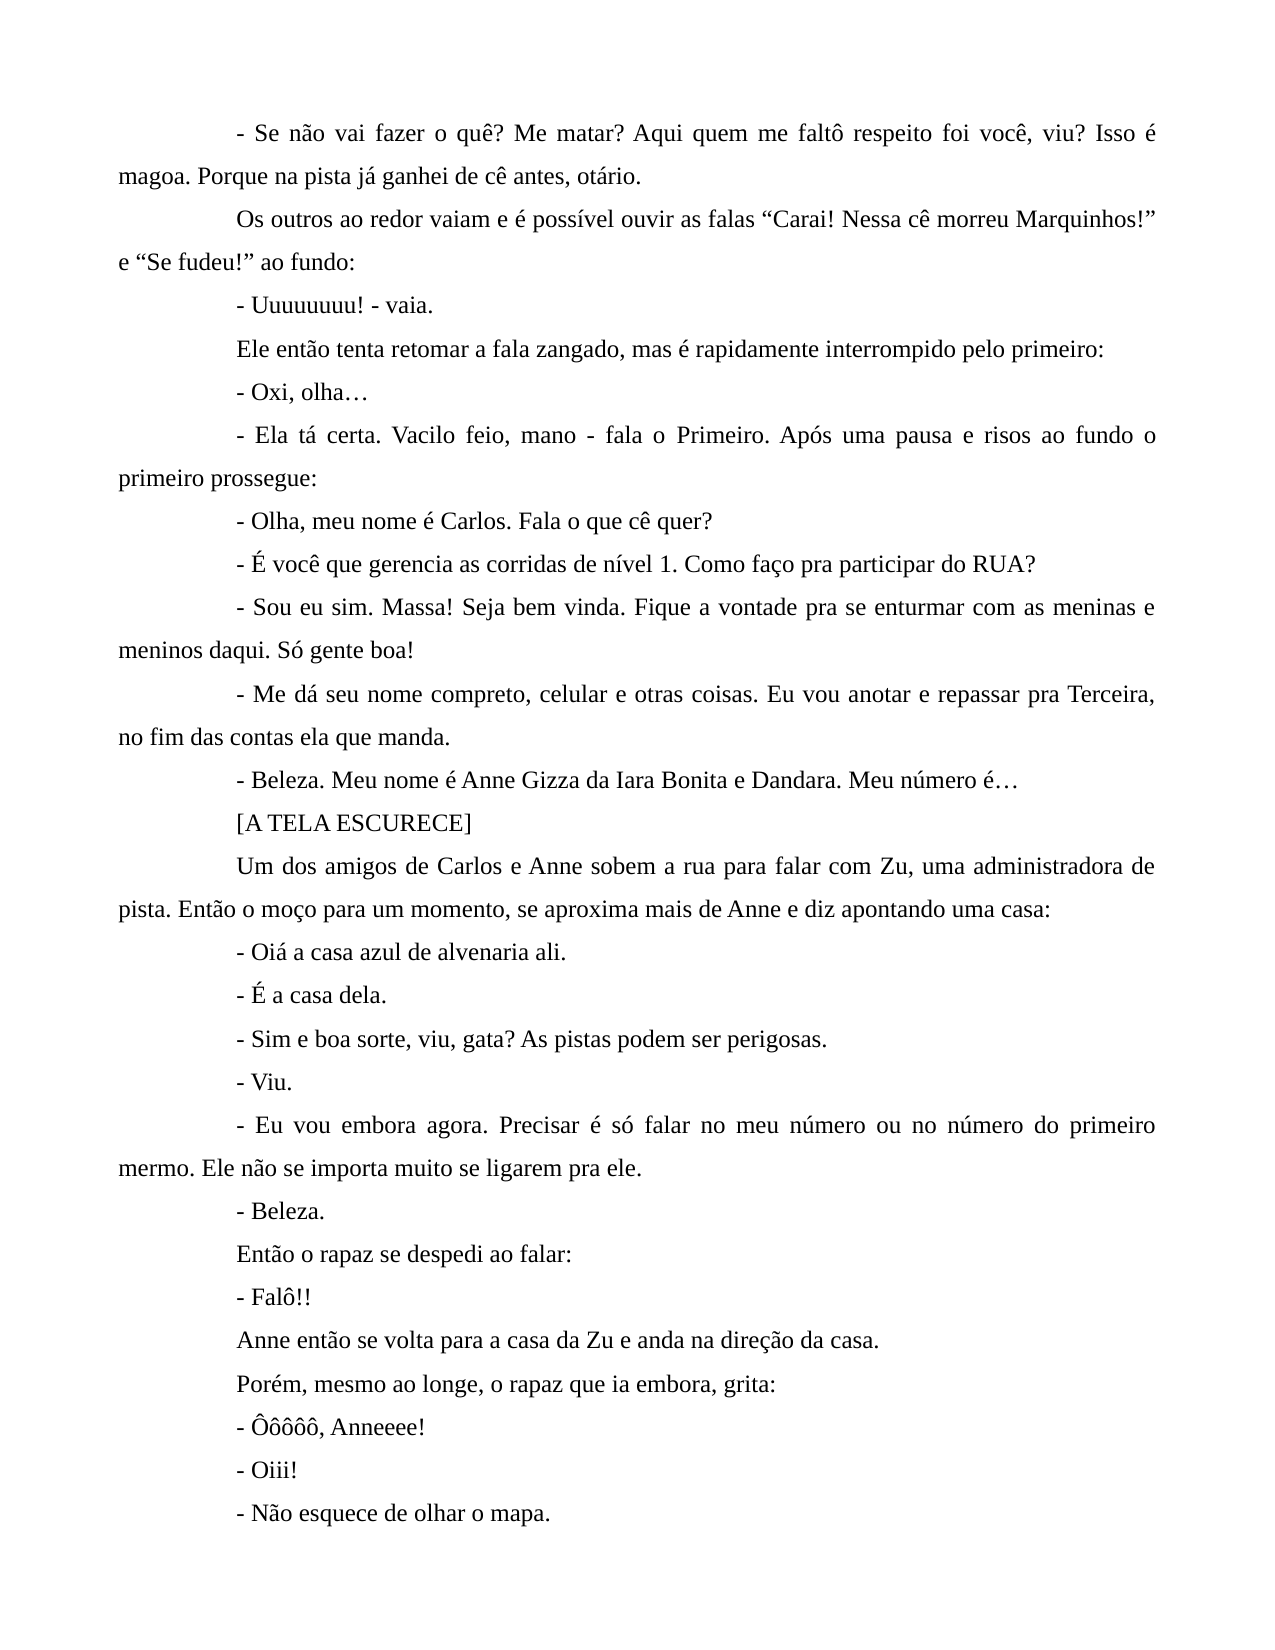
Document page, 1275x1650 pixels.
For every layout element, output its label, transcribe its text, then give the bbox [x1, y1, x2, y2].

text - Beleza. Meu nome é Anne Gizza da Iara Bonita e Dandara. Meu número é… [118, 765, 1157, 794]
text - Ela tá certa. Vacilo feio, mano - fala o Primeiro. Após uma pausa e risos ao fundo o primeiro prossegue: [118, 420, 1157, 492]
text Os outros ao redor vaiam e é possível ouvir as falas “Carai! Nessa cê morreu Marquinhos!” e “Se fudeu!” ao fundo: [118, 204, 1157, 276]
text Ele então tenta retomar a fala zangado, mas é rapidamente interrompido pelo primeiro: [118, 334, 1157, 362]
text - É a casa dela. [118, 981, 1157, 1009]
text - Sou eu sim. Massa! Seja bem vinda. Fique a vontade pra se enturmar com as meninas e meninos daqui. Só gente boa! [118, 592, 1157, 664]
text - Me dá seu nome compreto, celular e otras coisas. Eu vou anotar e repassar pra Terceira, no fim das contas ela que manda. [118, 679, 1157, 751]
text - Não esquece de olhar o mapa. [118, 1498, 1157, 1527]
text Porém, mesmo ao longe, o rapaz que ia embora, grita: [118, 1369, 1157, 1397]
text - Falô!! [118, 1282, 1157, 1311]
text - Uuuuuuuu! - vaia. [118, 291, 1157, 319]
text Anne então se volta para a casa da Zu e anda na direção da casa. [118, 1326, 1157, 1354]
text - Se não vai fazer o quê? Me matar? Aqui quem me faltô respeito foi você, viu? Isso é magoa. Porque na pista já ganhei de cê antes, otário. [118, 118, 1157, 190]
text - Oiá a casa azul de alvenaria ali. [118, 937, 1157, 966]
text Um dos amigos de Carlos e Anne sobem a rua para falar com Zu, uma administradora de pista. Então o moço para um momento, se aproxima mais de Anne e diz apontando uma casa: [118, 851, 1157, 923]
text - Ôôôôô, Anneeee! [118, 1412, 1157, 1441]
text [A TELA ESCURECE] [118, 808, 1157, 837]
text - Viu. [118, 1067, 1157, 1096]
text Então o rapaz se despedi ao falar: [118, 1239, 1157, 1268]
text - Eu vou embora agora. Precisar é só falar no meu número ou no número do primeiro mermo. Ele não se importa muito se ligarem pra ele. [118, 1110, 1157, 1182]
text - Olha, meu nome é Carlos. Fala o que cê quer? [118, 506, 1157, 535]
text - Oiii! [118, 1455, 1157, 1484]
text - Beleza. [118, 1196, 1157, 1225]
text - Oxi, olha… [118, 377, 1157, 406]
text - É você que gerencia as corridas de nível 1. Como faço pra participar do RUA? [118, 549, 1157, 578]
text - Sim e boa sorte, viu, gata? As pistas podem ser perigosas. [118, 1024, 1157, 1052]
